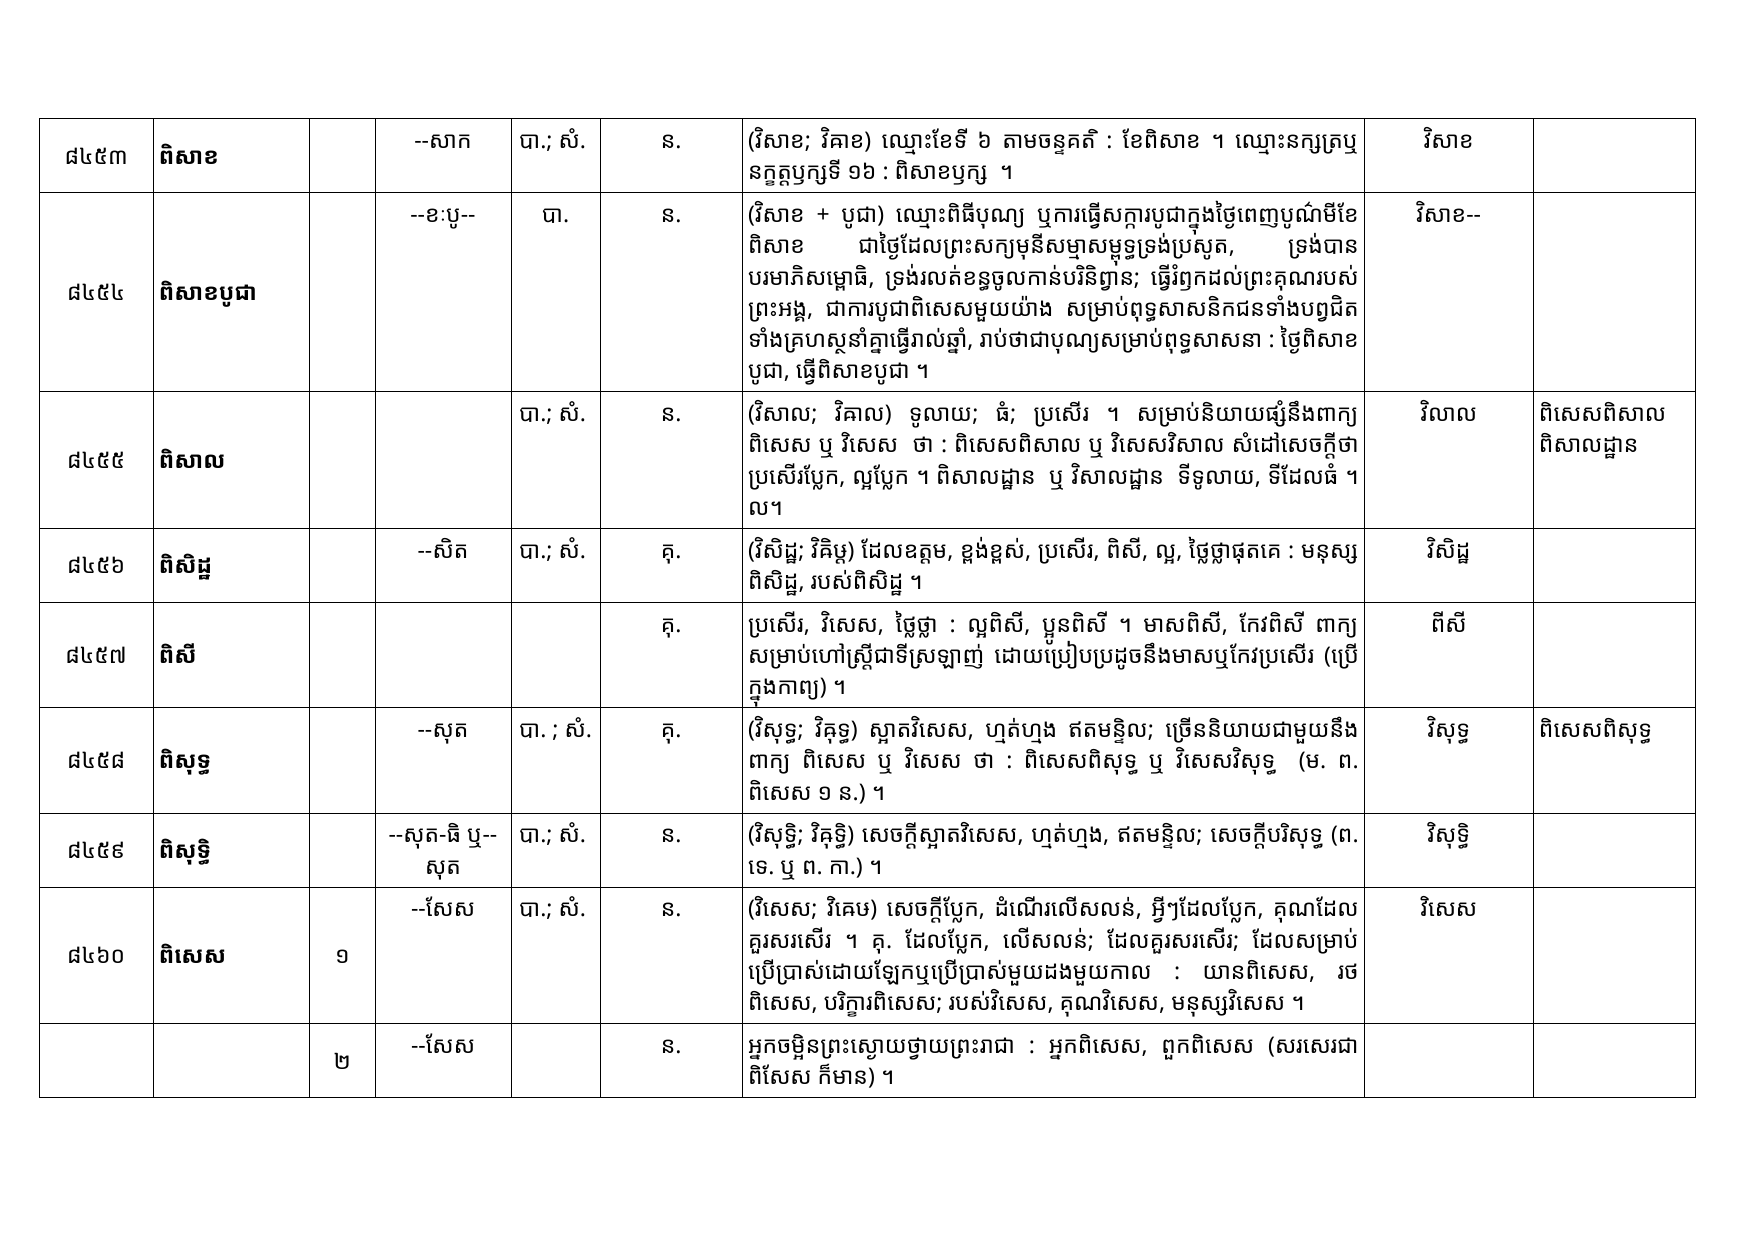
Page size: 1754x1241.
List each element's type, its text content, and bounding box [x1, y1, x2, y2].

table_cell វិលាល [1365, 392, 1533, 528]
table_cell --សែស [376, 888, 511, 1023]
table_cell (វិសាខ + បូជា) ឈ្មោះ​ពិធី​បុណ្យ ឬ​ការ​ធ្វើ​សក្ការ​បូជា​ក្នុង​ថ្ងៃ​ពេញ​បូណ៌មី​ខែ​ពិសាខ ជា​ថ្ងៃ​ដែល​ព្រះ​សក្យ​មុនី​សម្មាសម្ពុទ្ធ​ទ្រង់​ប្រសូត, ទ្រង់​បាន​បរមាភិសម្ពោធិ, ទ្រង់​រលត់​ខន្ធ​ចូល​កាន់​បរិនិព្វាន; ធ្វើ​រំឭក​ដល់​ព្រះ​គុណ​របស់​ព្រះ​អង្គ, ជា​ការ​បូជា​ពិសេស​មួយ​យ៉ាង សម្រាប់​ពុទ្ធ​សាសនិក​ជន​ទាំង​បព្វជិត​ទាំង​គ្រហស្ថ​នាំ​គ្នា​ធ្វើ​រាល់​ឆ្នាំ, រាប់​ថា​ជា​បុណ្យ​សម្រាប់​ពុទ្ធ​សាសនា : ថ្ងៃ​ពិសាខ​បូជា, ធ្វើ​ពិសាខ​បូជា ។ [743, 193, 1364, 391]
table_cell វិសិដ្ឋ [1365, 529, 1533, 602]
table_cell (វិសាខ; វិឝាខ) ឈ្មោះ​ខែ​ទី ៦ តាម​ចន្ទគតិ : ខែ​ពិសាខ ។ ឈ្មោះ​នក្សត្រ​ឬ​នក្ខត្ត​ឫក្ស​ទី ១៦ : ពិសាខ​ឫក្ស ។ [743, 119, 1364, 192]
table_cell ពិសុទ្ធិ [154, 814, 309, 887]
table_cell [1534, 193, 1695, 391]
table_cell ន. [601, 119, 742, 192]
table_cell ៨៤៥៣ [40, 119, 153, 192]
table_cell (វិសិដ្ឋ; វិឝិឞ្ដ) ដែល​ឧត្តម, ខ្ពង់ខ្ពស់, ប្រសើរ, ពិសី, ល្អ, ថ្លៃថ្លា​ផុត​គេ : មនុស្ស​ពិសិដ្ឋ, របស់​ពិសិដ្ឋ ។ [743, 529, 1364, 602]
table_cell បា.; សំ. [512, 529, 600, 602]
table_cell [310, 119, 375, 192]
table_cell ន. [601, 1024, 742, 1097]
table_cell [1534, 888, 1695, 1023]
table_cell ៨៤៥៥ [40, 392, 153, 528]
table_cell (វិសាល; វិឝាល) ទូលាយ; ធំ; ប្រសើរ ។ សម្រាប់​និយាយ​ផ្សំ​នឹង​ពាក្យ ពិសេស ឬ វិសេស ថា : ពិសេស​ពិសាល ឬ វិសេស​វិសាល សំដៅ​សេចក្ដី​ថា ប្រសើរ​ប្លែក, ល្អ​ប្លែក ។ ពិសាលដ្ឋាន ឬ វិសាលដ្ឋាន ទី​ទូលាយ, ទី​ដែល​ធំ ។ល។ [743, 392, 1364, 528]
table_cell ន. [601, 193, 742, 391]
table_cell គុ. [601, 708, 742, 812]
table_cell --សិត [376, 529, 511, 602]
table_cell បា. ; សំ. [512, 708, 600, 812]
table_cell [376, 603, 511, 707]
table_cell វិសុទ្ធិ [1365, 814, 1533, 887]
table_cell [1534, 119, 1695, 192]
table_cell ៨៤៥៩ [40, 814, 153, 887]
table_cell ន. [601, 814, 742, 887]
table_cell (វិសុទ្ធ; វិឝុទ្ធ) ស្អាត​វិសេស, ហ្មត់ហ្មង ឥត​មន្ទិល; ច្រើន​និយាយ​ជាមួយ​នឹង​ពាក្យ ពិសេស ឬ វិសេស ថា : ពិសេស​ពិសុទ្ធ ឬ វិសេស​វិសុទ្ធ (ម. ព. ពិសេស ១ ន.) ។ [743, 708, 1364, 812]
table_cell ន. [601, 392, 742, 528]
table_cell ពិសេស [154, 888, 309, 1023]
table_cell ន. [601, 888, 742, 1023]
table_cell ពិសេស​ពិសាល ពិសាលដ្ឋាន [1534, 392, 1695, 528]
table_cell [1534, 814, 1695, 887]
table_cell បា.; សំ. [512, 814, 600, 887]
table_cell ពិសី [154, 603, 309, 707]
table_cell [310, 392, 375, 528]
table_cell ១ [310, 888, 375, 1023]
table_cell វិសុទ្ធ [1365, 708, 1533, 812]
table_cell ពិសេស​ពិសុទ្ធ [1534, 708, 1695, 812]
table_cell ពិសាខ​បូជា [154, 193, 309, 391]
table_cell ៨៤៥៧ [40, 603, 153, 707]
table_cell --សុត [376, 708, 511, 812]
table_cell បា. [512, 193, 600, 391]
table_cell ពិសាខ [154, 119, 309, 192]
table_cell [310, 193, 375, 391]
table_cell --សាក [376, 119, 511, 192]
table_cell --សុត-ធិ ឬ--សុត [376, 814, 511, 887]
table_cell គុ. [601, 603, 742, 707]
table_cell [1365, 1024, 1533, 1097]
table_cell [40, 1024, 153, 1097]
table_cell --សែស [376, 1024, 511, 1097]
table_cell វិសេស [1365, 888, 1533, 1023]
table_cell [1534, 603, 1695, 707]
table_cell (វិសុទ្ធិ; វិឝុទ្ធិ) សេចក្ដី​ស្អាត​វិសេស, ហ្មត់ហ្មង, ឥត​មន្ទិល; សេចក្ដី​បរិសុទ្ធ (ព. ទេ. ឬ ព. កា.) ។ [743, 814, 1364, 887]
table_cell [310, 814, 375, 887]
table_cell ពីសី [1365, 603, 1533, 707]
table_cell បា.; សំ. [512, 888, 600, 1023]
table_cell [376, 392, 511, 528]
table_cell [310, 603, 375, 707]
table_cell [512, 603, 600, 707]
table_cell [154, 1024, 309, 1097]
table_cell បា.; សំ. [512, 119, 600, 192]
table_cell --ខៈបូ-- [376, 193, 511, 391]
table_cell វិសាខ-- [1365, 193, 1533, 391]
table_cell [512, 1024, 600, 1097]
table_cell [1534, 1024, 1695, 1097]
table_cell ពិសាល [154, 392, 309, 528]
table_cell ពិសុទ្ធ [154, 708, 309, 812]
table_cell ពិសិដ្ឋ [154, 529, 309, 602]
table_cell វិសាខ [1365, 119, 1533, 192]
table_cell ៨៤៥៤ [40, 193, 153, 391]
table_cell គុ. [601, 529, 742, 602]
table_cell (វិសេស; វិឝេឞ) សេចក្ដី​ប្លែក, ដំណើរ​លើសលន់, អ្វី​ៗ​ដែល​ប្លែក, គុណ​ដែល​គួរ​សរសើរ ។ គុ. ដែល​ប្លែក, លើសលន់; ដែល​គួរ​សរសើរ; ដែល​សម្រាប់​ប្រើប្រាស់​ដោយ​ឡែក​ឬ​ប្រើប្រាស់​មួយ​ដង​មួយ​កាល : យាន​ពិសេស, រថ​ពិសេស, បរិក្ខារ​ពិសេស; របស់​វិសេស, គុណ​វិសេស, មនុស្ស​វិសេស ។ [743, 888, 1364, 1023]
table_cell ៨៤៥៦ [40, 529, 153, 602]
table_cell អ្នក​ចម្អិន​ព្រះ​ស្ងោយ​ថ្វាយ​ព្រះ​រាជា : អ្នក​ពិសេស, ពួក​ពិសេស (សរសេរ​ជា ពិសែស ក៏​មាន) ។ [743, 1024, 1364, 1097]
table_cell បា.; សំ. [512, 392, 600, 528]
table_cell ប្រសើរ, វិសេស, ថ្លៃថ្លា : ល្អ​ពិសី, ប្អូន​ពិសី ។ មាស​ពិសី, កែវ​ពិសី ពាក្យ​សម្រាប់​ហៅ​ស្ត្រី​ជាទី​ស្រឡាញ់ ដោយ​ប្រៀប​ប្រដូច​នឹង​មាស​ឬ​កែវ​ប្រសើរ (ប្រើ​ក្នុង​កាព្យ) ។ [743, 603, 1364, 707]
table_cell ៨៤៦០ [40, 888, 153, 1023]
table_cell ២ [310, 1024, 375, 1097]
table_cell [310, 529, 375, 602]
table_cell [310, 708, 375, 812]
table_cell [1534, 529, 1695, 602]
table_cell ៨៤៥៨ [40, 708, 153, 812]
